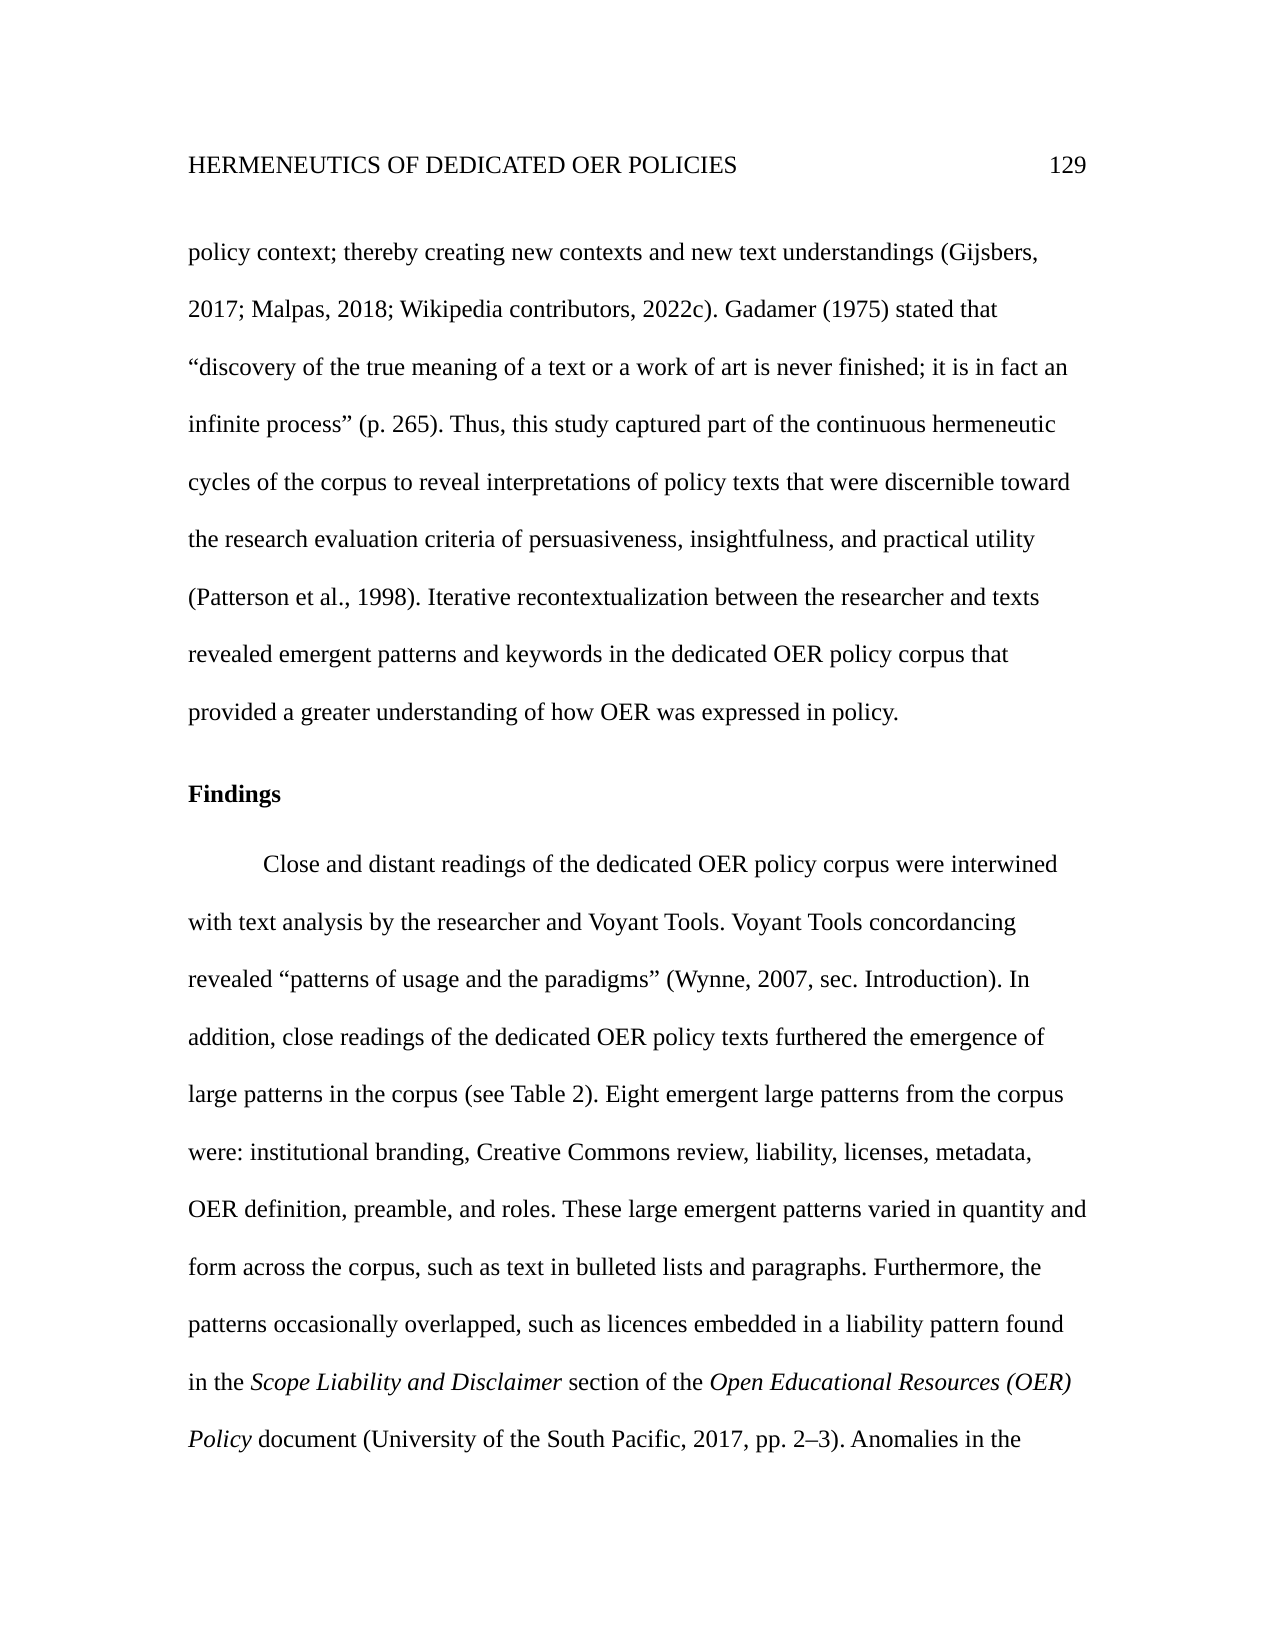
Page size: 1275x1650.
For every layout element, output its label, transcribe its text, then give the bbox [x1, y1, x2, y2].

subtitle Findings [188, 779, 1087, 808]
text Close and distant readings of the dedicated OER policy corpus were interwined with text analysis by the researcher and Voyant Tools. Voyant Tools concordancing revealed “patterns of usage and the paradigms” (Wynne, 2007, sec. Introduction). In addition, close readings of the dedicated OER policy texts furthered the emergence of large patterns in the corpus (see Table 2). Eight emergent large patterns from the corpus were: institutional branding, Creative Commons review, liability, licenses, metadata, OER definition, preamble, and roles. These large emergent patterns varied in quantity and form across the corpus, such as text in bulleted lists and paragraphs. Furthermore, the patterns occasionally overlapped, such as licences embedded in a liability pattern found in the Scope Liability and Disclaimer section of the Open Educational Resources (OER) Policy document (University of the South Pacific, 2017, pp. 2–3). Anomalies in the [188, 849, 1087, 1453]
text policy context; thereby creating new contexts and new text understandings (Gijsbers, 2017; Malpas, 2018; Wikipedia contributors, 2022c). Gadamer (1975) stated that “discovery of the true meaning of a text or a work of art is never finished; it is in fact an infinite process” (p. 265). Thus, this study captured part of the continuous hermeneutic cycles of the corpus to reveal interpretations of policy texts that were discernible toward the research evaluation criteria of persuasiveness, insightfulness, and practical utility (Patterson et al., 1998). Iterative recontextualization between the researcher and texts revealed emergent patterns and keywords in the dedicated OER policy corpus that provided a greater understanding of how OER was expressed in policy. [188, 237, 1087, 726]
